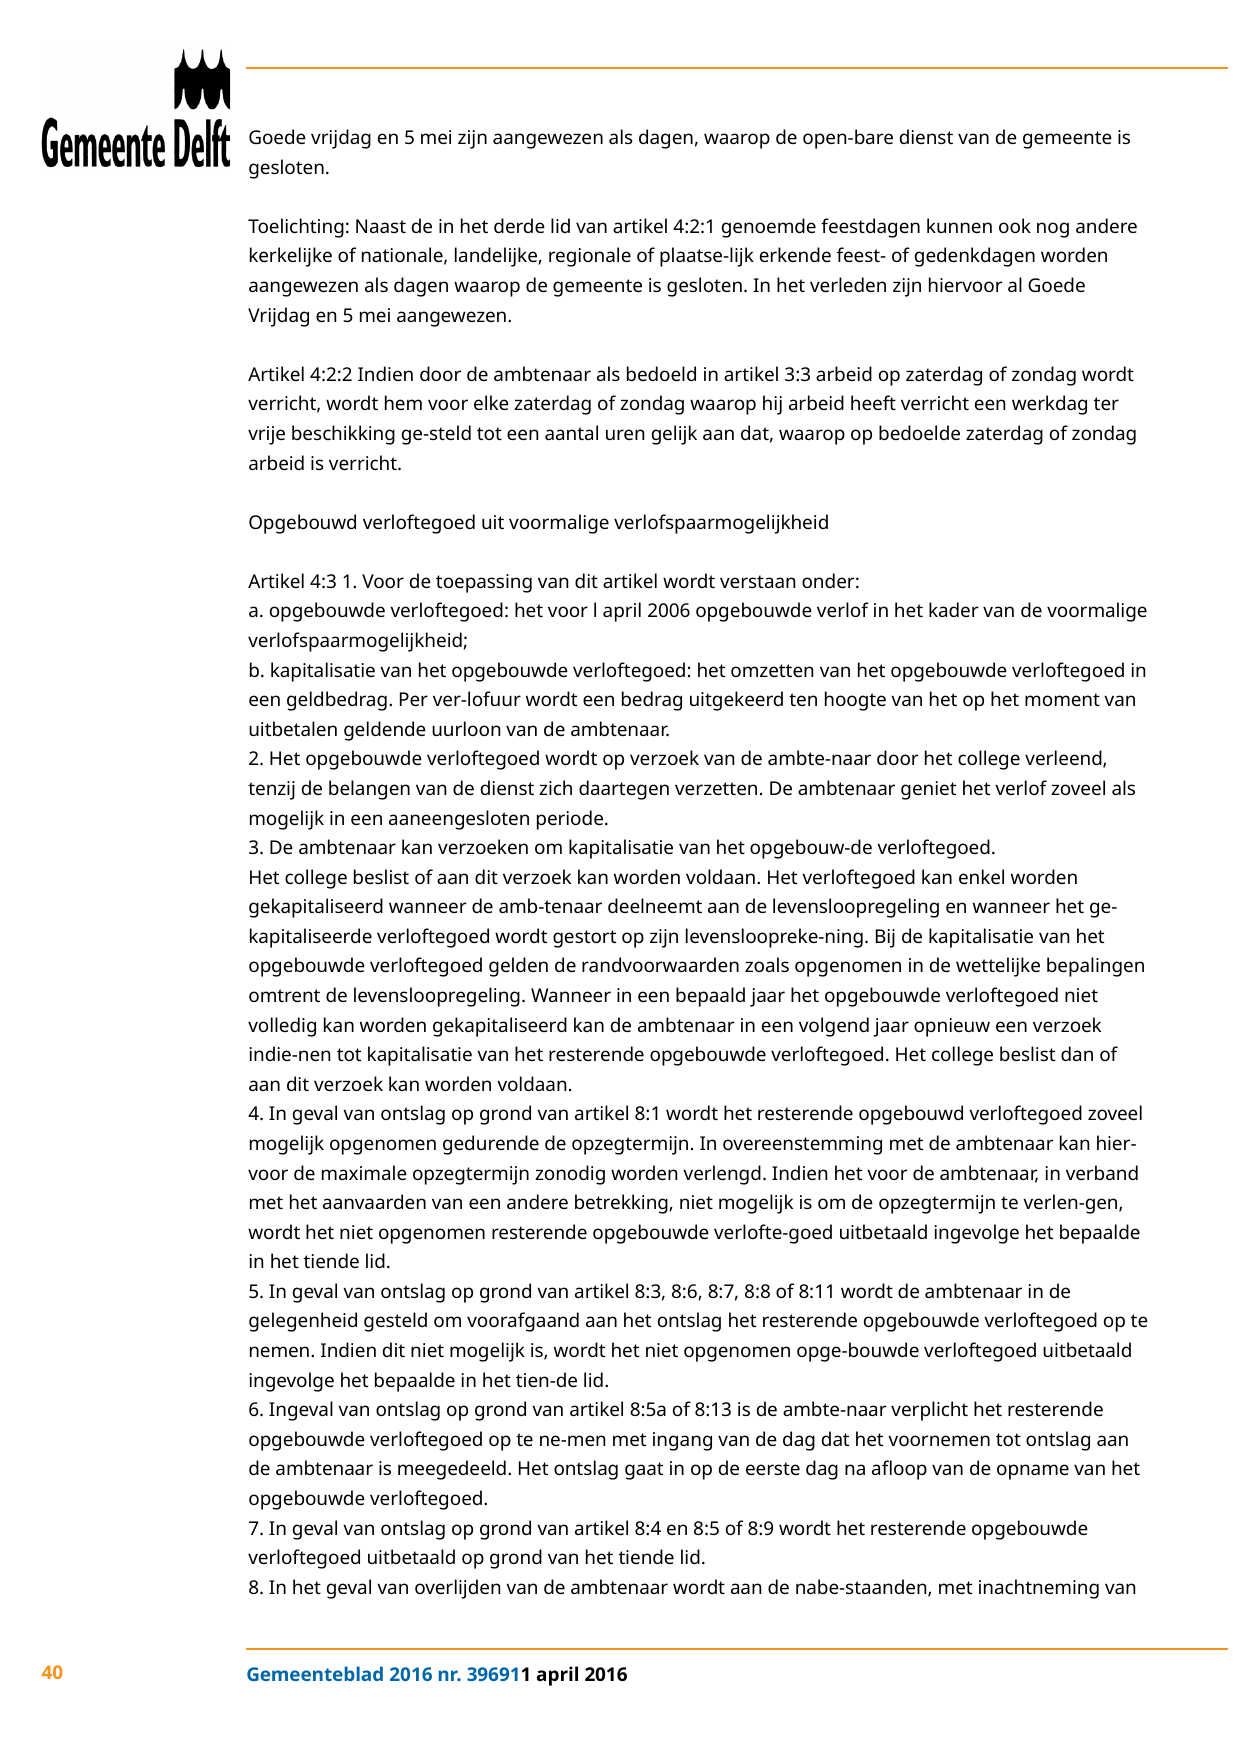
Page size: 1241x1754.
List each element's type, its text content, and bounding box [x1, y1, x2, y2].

text Artikel 4:2:2 Indien door de ambtenaar als bedoeld in artikel 3:3 arbeid op zaterdag of zondag wordt verricht, wordt hem voor elke zaterdag of zondag waarop hij arbeid heeft verricht een werkdag ter vrije beschikking ge-steld tot een aantal uren gelijk aan dat, waarop op bedoelde zaterdag of zondag arbeid is verricht. [248, 361, 1152, 476]
text Het college beslist of aan dit verzoek kan worden voldaan. Het verloftegoed kan enkel worden gekapitaliseerd wanneer de amb-tenaar deelneemt aan de levensloopregeling en wanneer het ge-kapitaliseerde verloftegoed wordt gestort op zijn levensloopreke-ning. Bij de kapitalisatie van het opgebouwde verloftegoed gelden de randvoorwaarden zoals opgenomen in de wettelijke bepalingen omtrent de levensloopregeling. Wanneer in een bepaald jaar het opgebouwde verloftegoed niet volledig kan worden gekapitaliseerd kan de ambtenaar in een volgend jaar opnieuw een verzoek indie-nen tot kapitalisatie van het resterende opgebouwde verloftegoed. Het college beslist dan of aan dit verzoek kan worden voldaan. [248, 864, 1152, 1097]
text 5. In geval van ontslag op grond van artikel 8:3, 8:6, 8:7, 8:8 of 8:11 wordt de ambtenaar in de gelegenheid gesteld om voorafgaand aan het ontslag het resterende opgebouwde verloftegoed op te nemen. Indien dit niet mogelijk is, wordt het niet opgenomen opge-bouwde verloftegoed uitbetaald ingevolge het bepaalde in het tien-de lid. [248, 1278, 1152, 1393]
text 7. In geval van ontslag op grond van artikel 8:4 en 8:5 of 8:9 wordt het resterende opgebouwde verloftegoed uitbetaald op grond van het tiende lid. [248, 1515, 1152, 1570]
text 2. Het opgebouwde verloftegoed wordt op verzoek van de ambte-naar door het college verleend, tenzij de belangen van de dienst zich daartegen verzetten. De ambtenaar geniet het verlof zoveel als mogelijk in een aaneengesloten periode. [248, 746, 1152, 831]
text Opgebouwd verloftegoed uit voormalige verlofspaarmogelijkheid [248, 509, 1152, 535]
text 6. Ingeval van ontslag op grond van artikel 8:5a of 8:13 is de ambte-naar verplicht het resterende opgebouwde verloftegoed op te ne-men met ingang van de dag dat het voornemen tot ontslag aan de ambtenaar is meegedeeld. Het ontslag gaat in op de eerste dag na afloop van de opname van het opgebouwde verloftegoed. [248, 1396, 1152, 1511]
text b. kapitalisatie van het opgebouwde verloftegoed: het omzetten van het opgebouwde verloftegoed in een geldbedrag. Per ver-lofuur wordt een bedrag uitgekeerd ten hoogte van het op het moment van uitbetalen geldende uurloon van de ambtenaar. [248, 657, 1152, 742]
text Artikel 4:3 1. Voor de toepassing van dit artikel wordt verstaan onder: [248, 568, 1152, 594]
text 8. In het geval van overlijden van de ambtenaar wordt aan de nabe-staanden, met inachtneming van [248, 1574, 1152, 1600]
text Goede vrijdag en 5 mei zijn aangewezen als dagen, waarop de open-bare dienst van de gemeente is gesloten. [248, 124, 1152, 180]
text 4. In geval van ontslag op grond van artikel 8:1 wordt het resterende opgebouwd verloftegoed zoveel mogelijk opgenomen gedurende de opzegtermijn. In overeenstemming met de ambtenaar kan hier-voor de maximale opzegtermijn zonodig worden verlengd. Indien het voor de ambtenaar, in verband met het aanvaarden van een andere betrekking, niet mogelijk is om de opzegtermijn te verlen-gen, wordt het niet opgenomen resterende opgebouwde verlofte-goed uitbetaald ingevolge het bepaalde in het tiende lid. [248, 1101, 1152, 1274]
picture [41, 47, 231, 172]
text 3. De ambtenaar kan verzoeken om kapitalisatie van het opgebouw-de verloftegoed. [248, 834, 1152, 860]
text Toelichting: Naast de in het derde lid van artikel 4:2:1 genoemde feestdagen kunnen ook nog andere kerkelijke of nationale, landelijke, regionale of plaatse-lijk erkende feest- of gedenkdagen worden aangewezen als dagen waarop de gemeente is gesloten. In het verleden zijn hiervoor al Goede Vrijdag en 5 mei aangewezen. [248, 213, 1152, 328]
text a. opgebouwde verloftegoed: het voor l april 2006 opgebouwde verlof in het kader van de voormalige verlofspaarmogelijkheid; [248, 598, 1152, 653]
